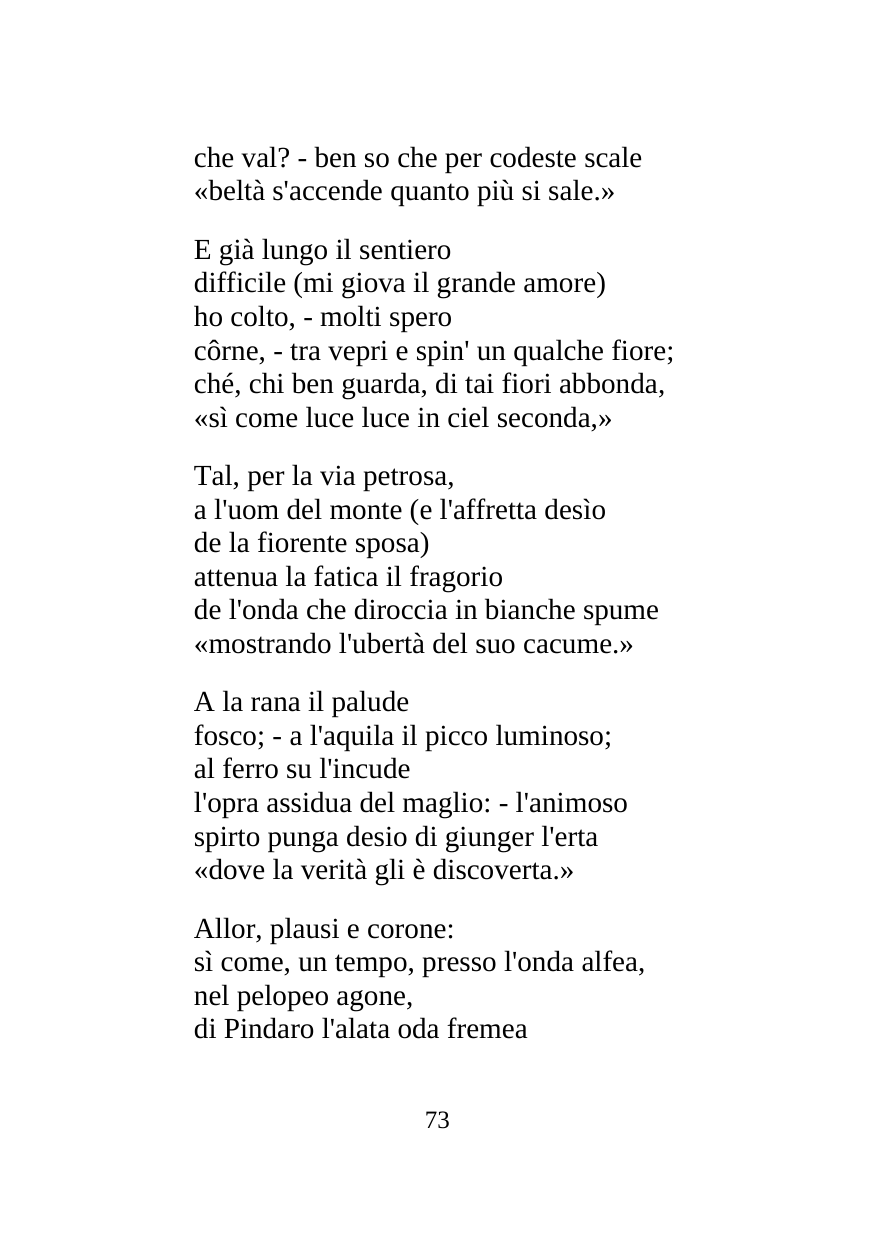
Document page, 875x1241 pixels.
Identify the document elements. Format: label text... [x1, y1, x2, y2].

text E già lungo il sentiero difficile (mi giova il grande amore) ho colto, - molti spero côrne, - tra vepri e spin' un qualche fiore; ché, chi ben guarda, di tai fiori abbonda, «sì come luce luce in ciel seconda,» [194, 232, 768, 433]
text Tal, per la via petrosa, a l'uom del monte (e l'affretta desìo de la fiorente sposa) attenua la fatica il fragorio de l'onda che diroccia in bianche spume «mostrando l'ubertà del suo cacume.» [194, 458, 768, 659]
text Allor, plausi e corone: sì come, un tempo, presso l'onda alfea, nel pelopeo agone, di Pindaro l'alata oda fremea [194, 911, 768, 1045]
text che val? - ben so che per codeste scale «beltà s'accende quanto più si sale.» [194, 140, 768, 207]
text A la rana il palude fosco; - a l'aquila il picco luminoso; al ferro su l'incude l'opra assidua del maglio: - l'animoso spirto punga desio di giunger l'erta «dove la verità gli è discoverta.» [194, 684, 768, 886]
